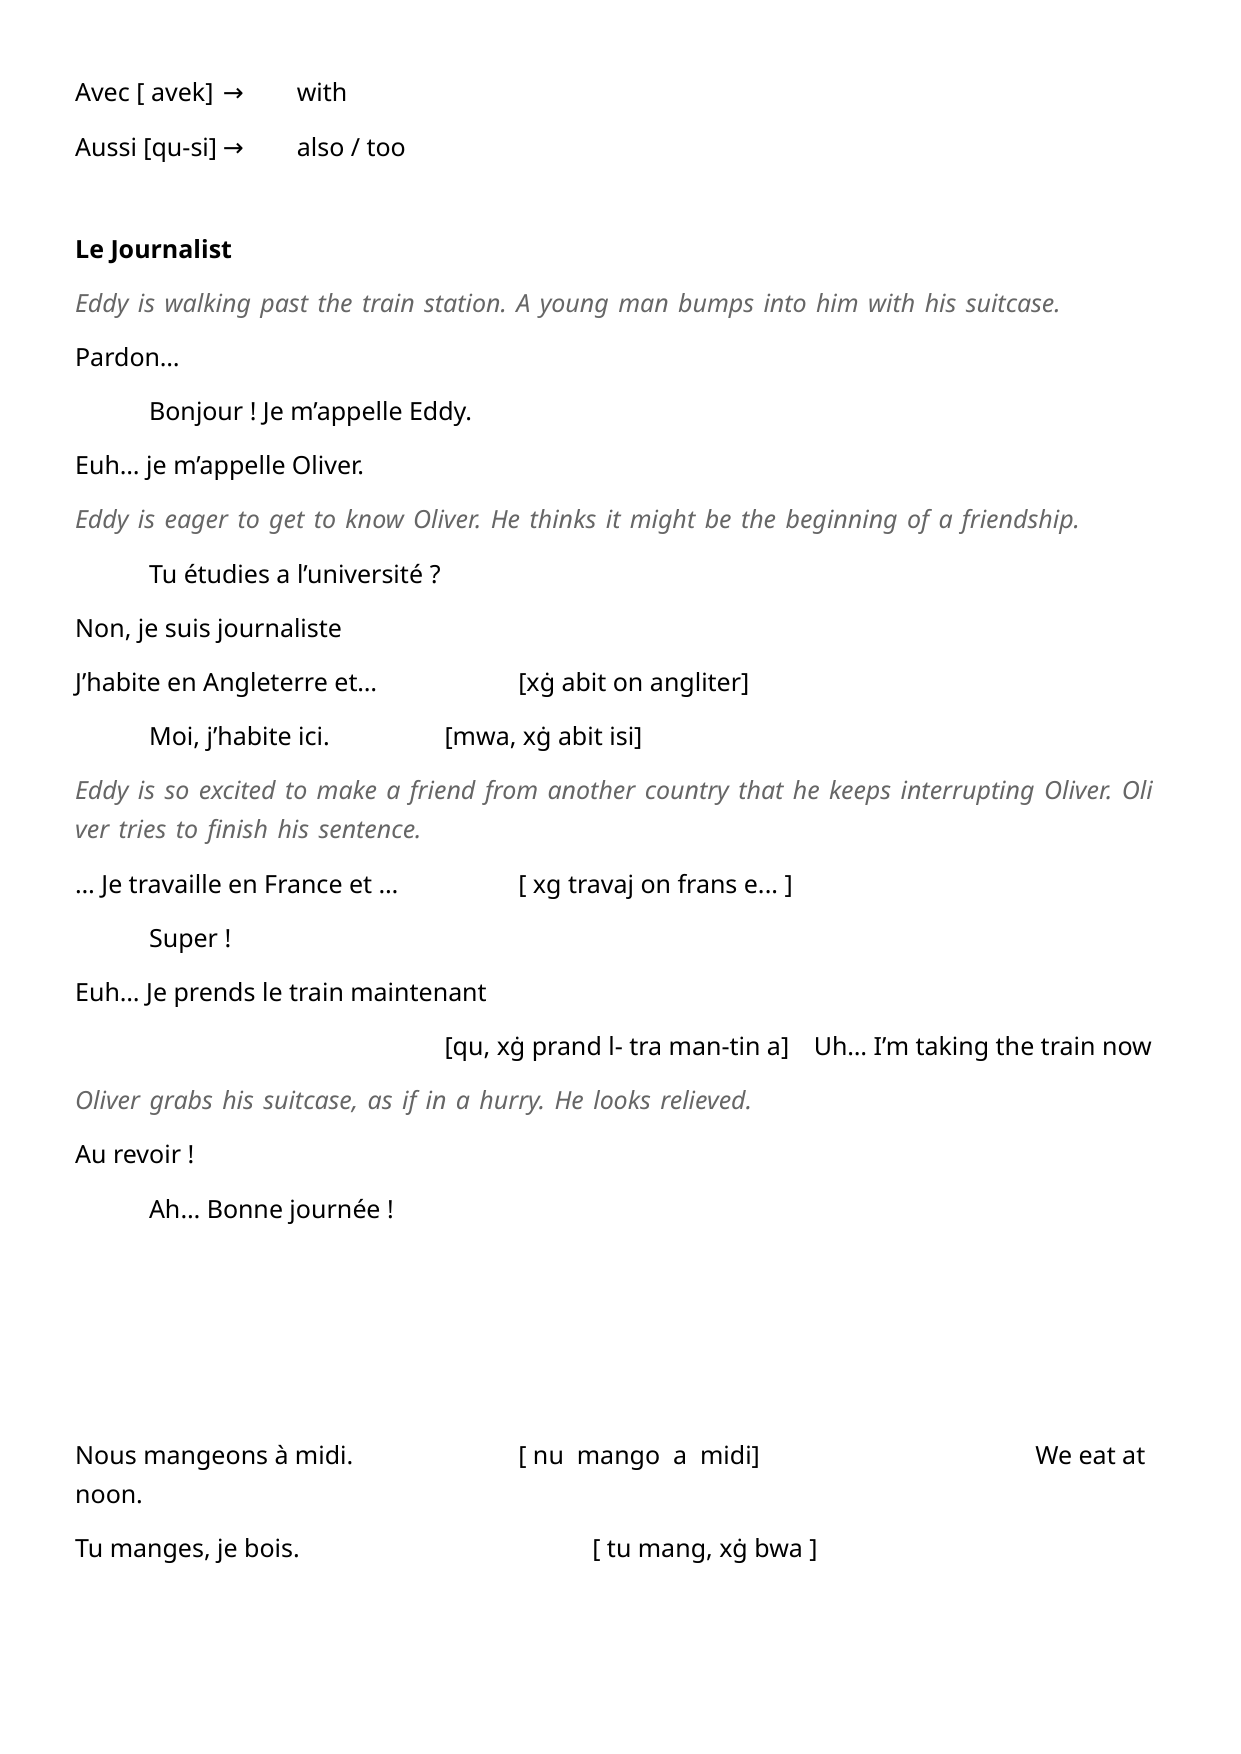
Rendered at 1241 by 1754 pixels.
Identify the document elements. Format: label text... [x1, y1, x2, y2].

text Tu manges, je bois. [ tu mang, xġ bwa ] [75, 1531, 1165, 1565]
text Ah… Bonne journée ! [75, 1191, 1165, 1225]
text Eddy is walking past the train station. A young man bumps into him with his suitcase. [75, 286, 1165, 319]
text Le Journalist [75, 231, 1165, 265]
text Moi, j’habite ici. [mwa, xġ abit isi] [75, 719, 1165, 753]
text Euh… je m’appelle Oliver. [75, 448, 1165, 482]
text Tu étudies a l’université ? [75, 556, 1165, 590]
text Nous mangeons à midi. [ nu mango a midi] We eat at noon. [75, 1438, 1165, 1511]
text Pardon… [75, 340, 1165, 374]
text Oliver grabs his suitcase, as if in a hurry. He looks relieved. [75, 1083, 1165, 1117]
text Eddy is eager to get to know Oliver. He thinks it might be the beginning of a friendship. [75, 502, 1165, 536]
text … Je travaille en France et … [ xg travaj on frans e... ] [75, 866, 1165, 900]
text Au revoir ! [75, 1137, 1165, 1171]
text Avec [ avek] → with [75, 75, 1165, 109]
text Bonjour ! Je m’appelle Eddy. [75, 394, 1165, 428]
text [qu, xġ prand l- tra man-tin a] Uh… I’m taking the train now [75, 1029, 1165, 1063]
text Aussi [qu-si] → also / too [75, 129, 1165, 163]
text Euh… Je prends le train maintenant [75, 975, 1165, 1009]
text J’habite en Angleterre et… [xġ abit on angliter] [75, 665, 1165, 699]
text Super ! [75, 921, 1165, 954]
text Non, je suis journaliste [75, 611, 1165, 644]
text Eddy is so excited to make a friend from another country that he keeps interrupting Oliver. Oliver tries to finish his sentence. [75, 773, 1165, 846]
